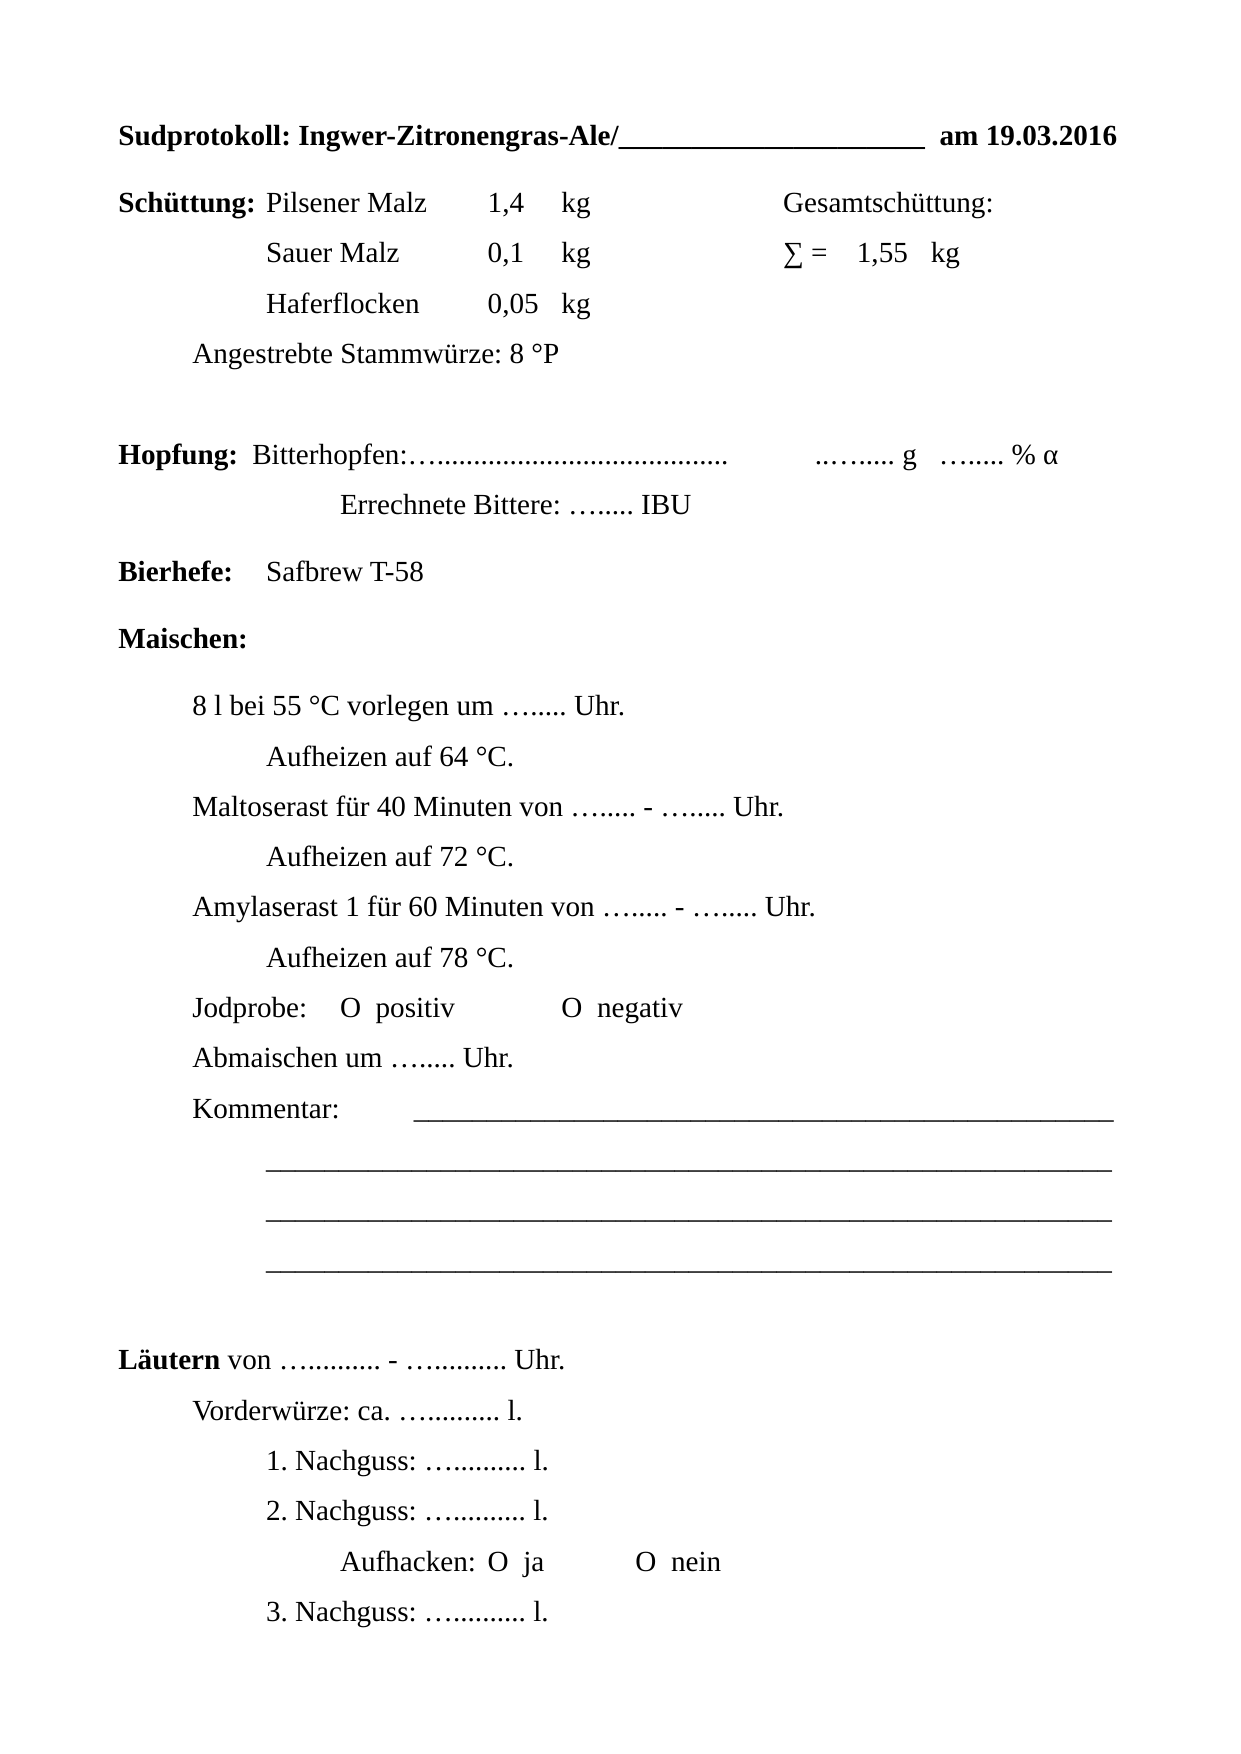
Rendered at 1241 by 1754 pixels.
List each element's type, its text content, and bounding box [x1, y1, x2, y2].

text Sudprotokoll: Ingwer-Zitronengras-Ale/_____________________ am 19.03.2016 [118, 118, 1122, 152]
text Errechnete Bittere: …..... IBU [118, 487, 1122, 521]
text Sauer Malz 0,1 kg ∑ = 1,55 kg [118, 236, 1122, 269]
text Vorderwürze: ca. ….......... l. [118, 1393, 1122, 1426]
text Aufheizen auf 78 °C. [118, 940, 1122, 973]
text Aufheizen auf 72 °C. [118, 839, 1122, 873]
text Aufheizen auf 64 °C. [118, 739, 1122, 772]
text Maischen: [118, 621, 1122, 655]
text Schüttung: Pilsener Malz 1,4 kg Gesamtschüttung: [118, 185, 1122, 219]
text 3. Nachguss: ….......... l. [118, 1594, 1122, 1627]
text __________________________________________________________ [118, 1191, 1122, 1225]
text Maltoserast für 40 Minuten von …..... - …..... Uhr. [118, 789, 1122, 822]
text __________________________________________________________ [118, 1242, 1122, 1275]
text Amylaserast 1 für 60 Minuten von …..... - …..... Uhr. [118, 889, 1122, 923]
text Haferflocken 0,05 kg [118, 286, 1122, 319]
text Jodprobe: O positiv O negativ [118, 990, 1122, 1024]
text 8 l bei 55 °C vorlegen um …..... Uhr. [118, 688, 1122, 722]
text __________________________________________________________ [118, 1141, 1122, 1175]
text Läutern von ….......... - ….......... Uhr. [118, 1342, 1122, 1376]
text Kommentar: ________________________________________________ [118, 1091, 1122, 1124]
text Hopfung: Bitterhopfen:…........................................ ..…..... g …..... % α [118, 437, 1122, 470]
text Angestrebte Stammwürze: 8 °P [118, 336, 1122, 370]
text Abmaischen um …..... Uhr. [118, 1041, 1122, 1074]
text 2. Nachguss: ….......... l. [118, 1493, 1122, 1527]
text Bierhefe: Safbrew T-58 [118, 554, 1122, 588]
text Aufhacken: O ja O nein [118, 1544, 1122, 1577]
text 1. Nachguss: ….......... l. [118, 1443, 1122, 1477]
